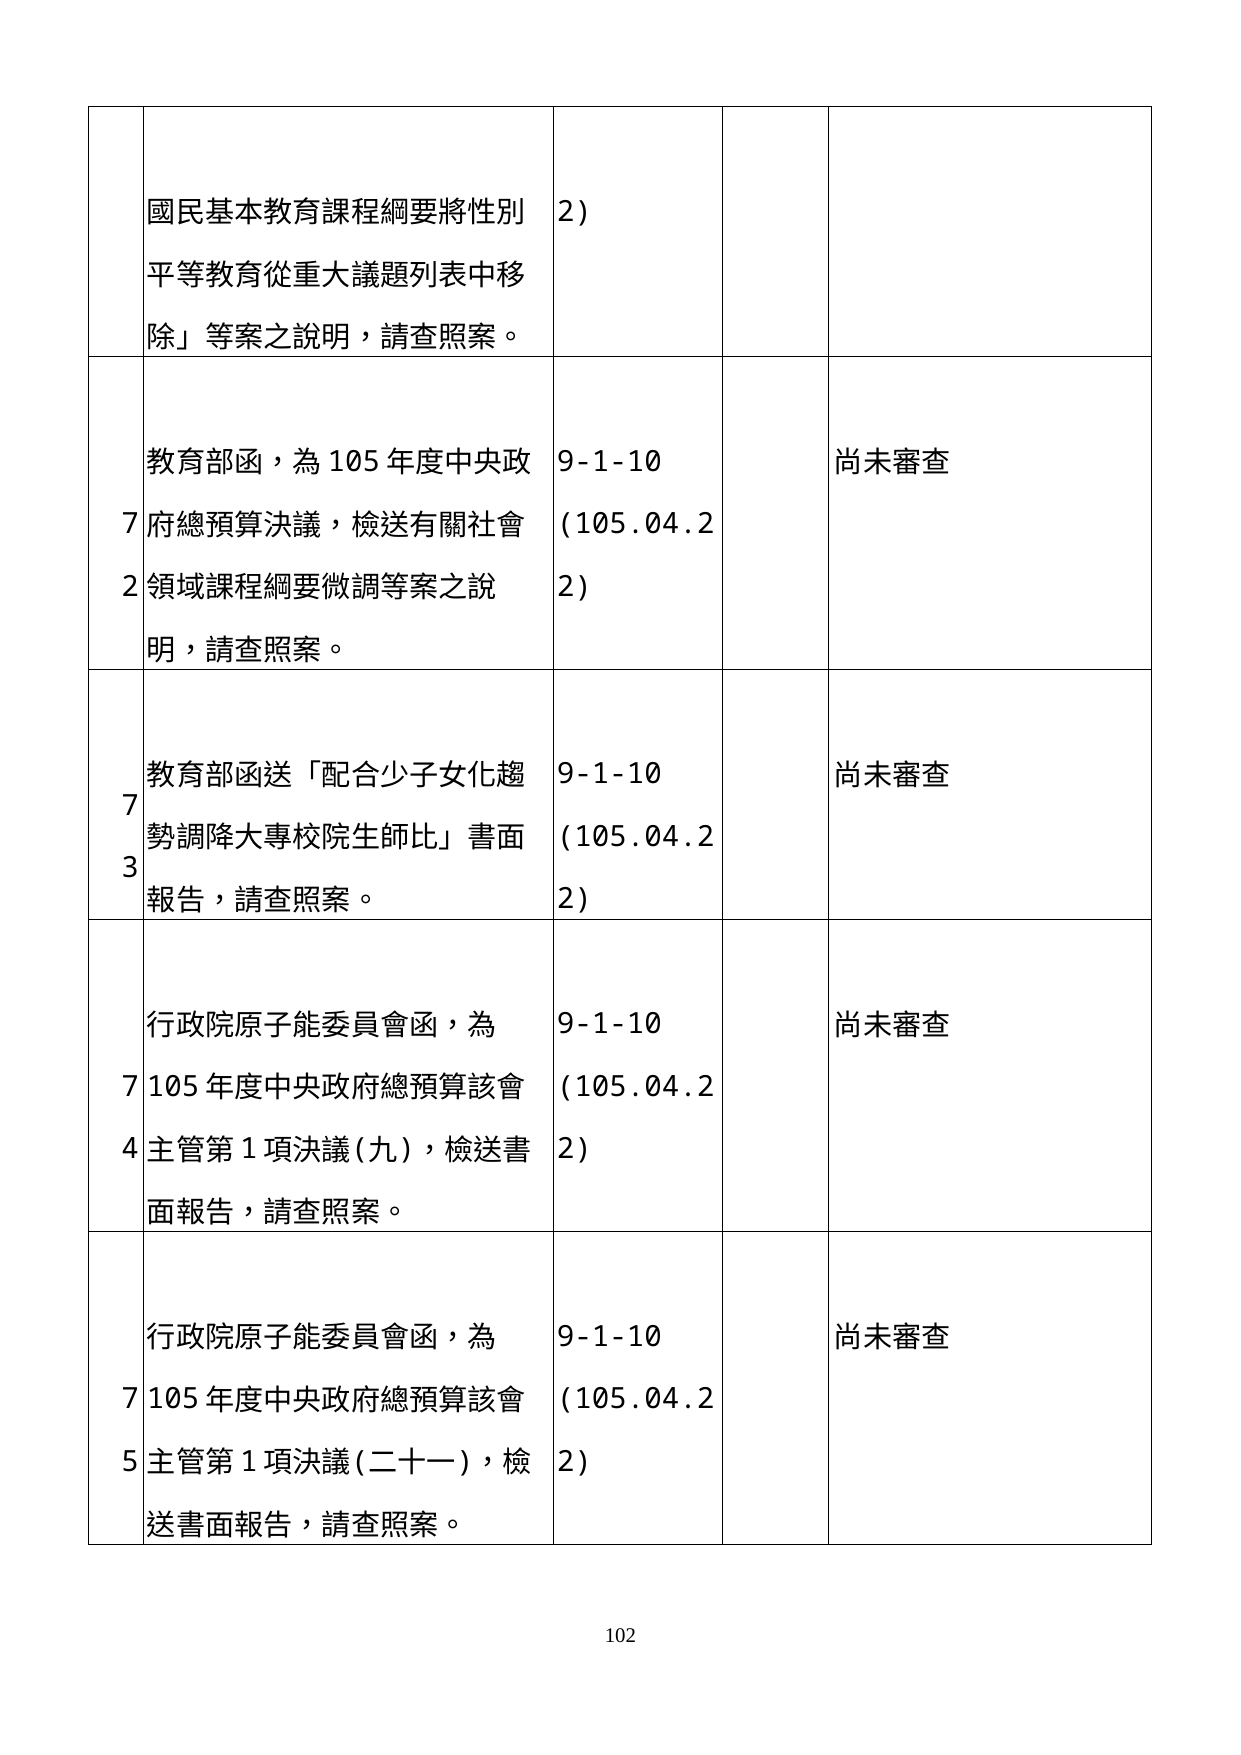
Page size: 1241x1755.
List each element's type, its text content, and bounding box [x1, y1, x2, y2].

table_cell [723, 670, 828, 918]
table_cell 9-1-10 (105.04.22) [554, 670, 722, 918]
table_cell 尚未審查 [829, 357, 1151, 668]
table_cell 教育部函，為105年度中央政府總預算決議，檢送有關社會領域課程綱要微調等案之說明，請查照案。 [144, 357, 553, 668]
table_cell [723, 107, 828, 356]
table_cell 9-1-10 (105.04.22) [554, 920, 722, 1231]
table_cell [89, 920, 143, 1231]
table_cell [829, 107, 1151, 356]
table_cell 行政院原子能委員會函，為105年度中央政府總預算該會主管第1項決議(二十一)，檢送書面報告，請查照案。 [144, 1232, 553, 1543]
table_cell 國民基本教育課程綱要將性別平等教育從重大議題列表中移除」等案之說明，請查照案。 [144, 107, 553, 356]
table_cell [89, 357, 143, 668]
table_cell 教育部函送「配合少子女化趨勢調降大專校院生師比」書面報告，請查照案。 [144, 670, 553, 918]
table_cell [723, 920, 828, 1231]
table_cell 尚未審查 [829, 1232, 1151, 1543]
table_cell [723, 357, 828, 668]
table_cell 9-1-10 (105.04.22) [554, 1232, 722, 1543]
table_cell [89, 670, 143, 918]
table_cell 9-1-10 (105.04.22) [554, 357, 722, 668]
table_cell [723, 1232, 828, 1543]
table_cell 尚未審查 [829, 920, 1151, 1231]
table_cell [89, 107, 143, 356]
table_cell 尚未審查 [829, 670, 1151, 918]
table_cell 行政院原子能委員會函，為105年度中央政府總預算該會主管第1項決議(九)，檢送書面報告，請查照案。 [144, 920, 553, 1231]
table_cell [89, 1232, 143, 1543]
table_cell 2) [554, 107, 722, 356]
